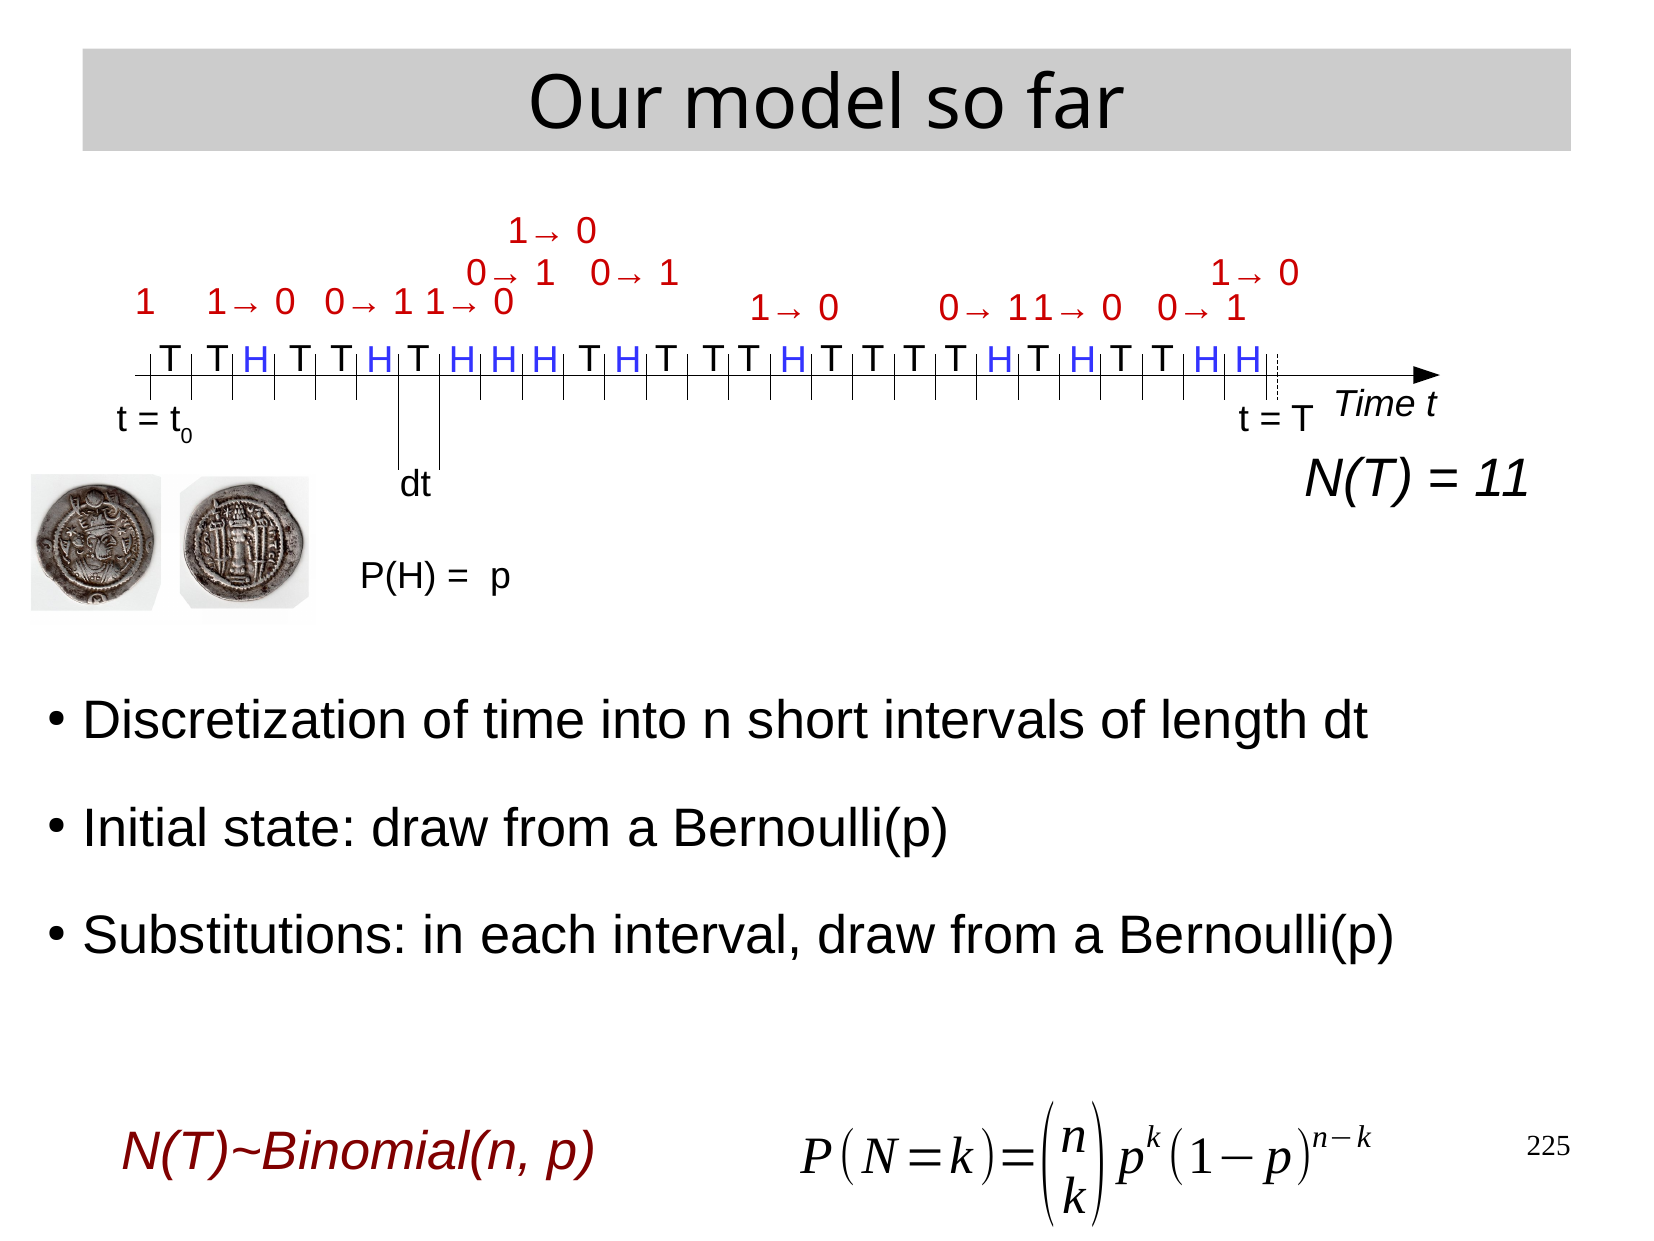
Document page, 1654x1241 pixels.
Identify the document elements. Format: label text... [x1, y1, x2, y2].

text_box 0→ 1 [575, 243, 696, 301]
text_box T [144, 330, 191, 387]
text_box Discretization of time into n short intervals of length dt Initial state: draw from a Bernoulli(p) Substitutions: in each interval, draw from a Bernoulli(p) N(T)~Binomial(n, p) [32, 681, 1546, 1216]
text_box P(H) = p [345, 546, 571, 607]
text_box T [315, 331, 351, 387]
text_box T [563, 330, 624, 387]
text_box H [434, 331, 475, 388]
text_box 1→ 0 [430, 273, 530, 331]
text_box Time t [1318, 375, 1514, 432]
text_box 1→ 0 [1195, 243, 1316, 301]
text_box T [1136, 330, 1178, 387]
text_box H [516, 331, 577, 388]
text_box H [475, 331, 516, 388]
text_box T [1115, 336, 1136, 387]
text_box T [1032, 336, 1054, 387]
text_box t = t0 [101, 390, 211, 456]
text_box N(T) = 11 [1290, 439, 1576, 529]
text_box t = T [1223, 390, 1333, 447]
text_box 1→ 0 [734, 279, 855, 336]
chart [785, 1098, 1386, 1231]
text_box H [227, 331, 288, 388]
text_box T [288, 331, 315, 387]
picture [30, 474, 316, 625]
text_box T [640, 330, 687, 387]
text_box T [412, 331, 434, 387]
text_box H [1054, 336, 1115, 388]
text_box T [929, 336, 971, 387]
text_box 0→ 1 [1142, 279, 1263, 336]
text_box 0→ 1 [923, 279, 1044, 336]
text_box H [765, 336, 826, 388]
title Our model so far [82, 49, 1571, 151]
text_box T [687, 330, 722, 387]
text_box T [722, 330, 765, 387]
text_box 0→ 1 [451, 243, 572, 301]
text_box 1 [120, 273, 191, 331]
text_box T [826, 336, 846, 387]
text_box T [191, 331, 227, 387]
text_box 0→ 1 [309, 273, 430, 331]
text_box H [971, 336, 1032, 388]
text_box H [1178, 336, 1219, 388]
text_box T [888, 330, 929, 387]
text_box H [599, 331, 660, 388]
text_box 1→ 0 [191, 273, 309, 331]
text_box 1→ 0 [492, 202, 613, 260]
text_box H [351, 331, 412, 388]
text_box 1→ 0 [1044, 279, 1139, 336]
text_box dt [385, 454, 462, 512]
text_box T [846, 330, 888, 387]
text_box H [1219, 331, 1280, 388]
